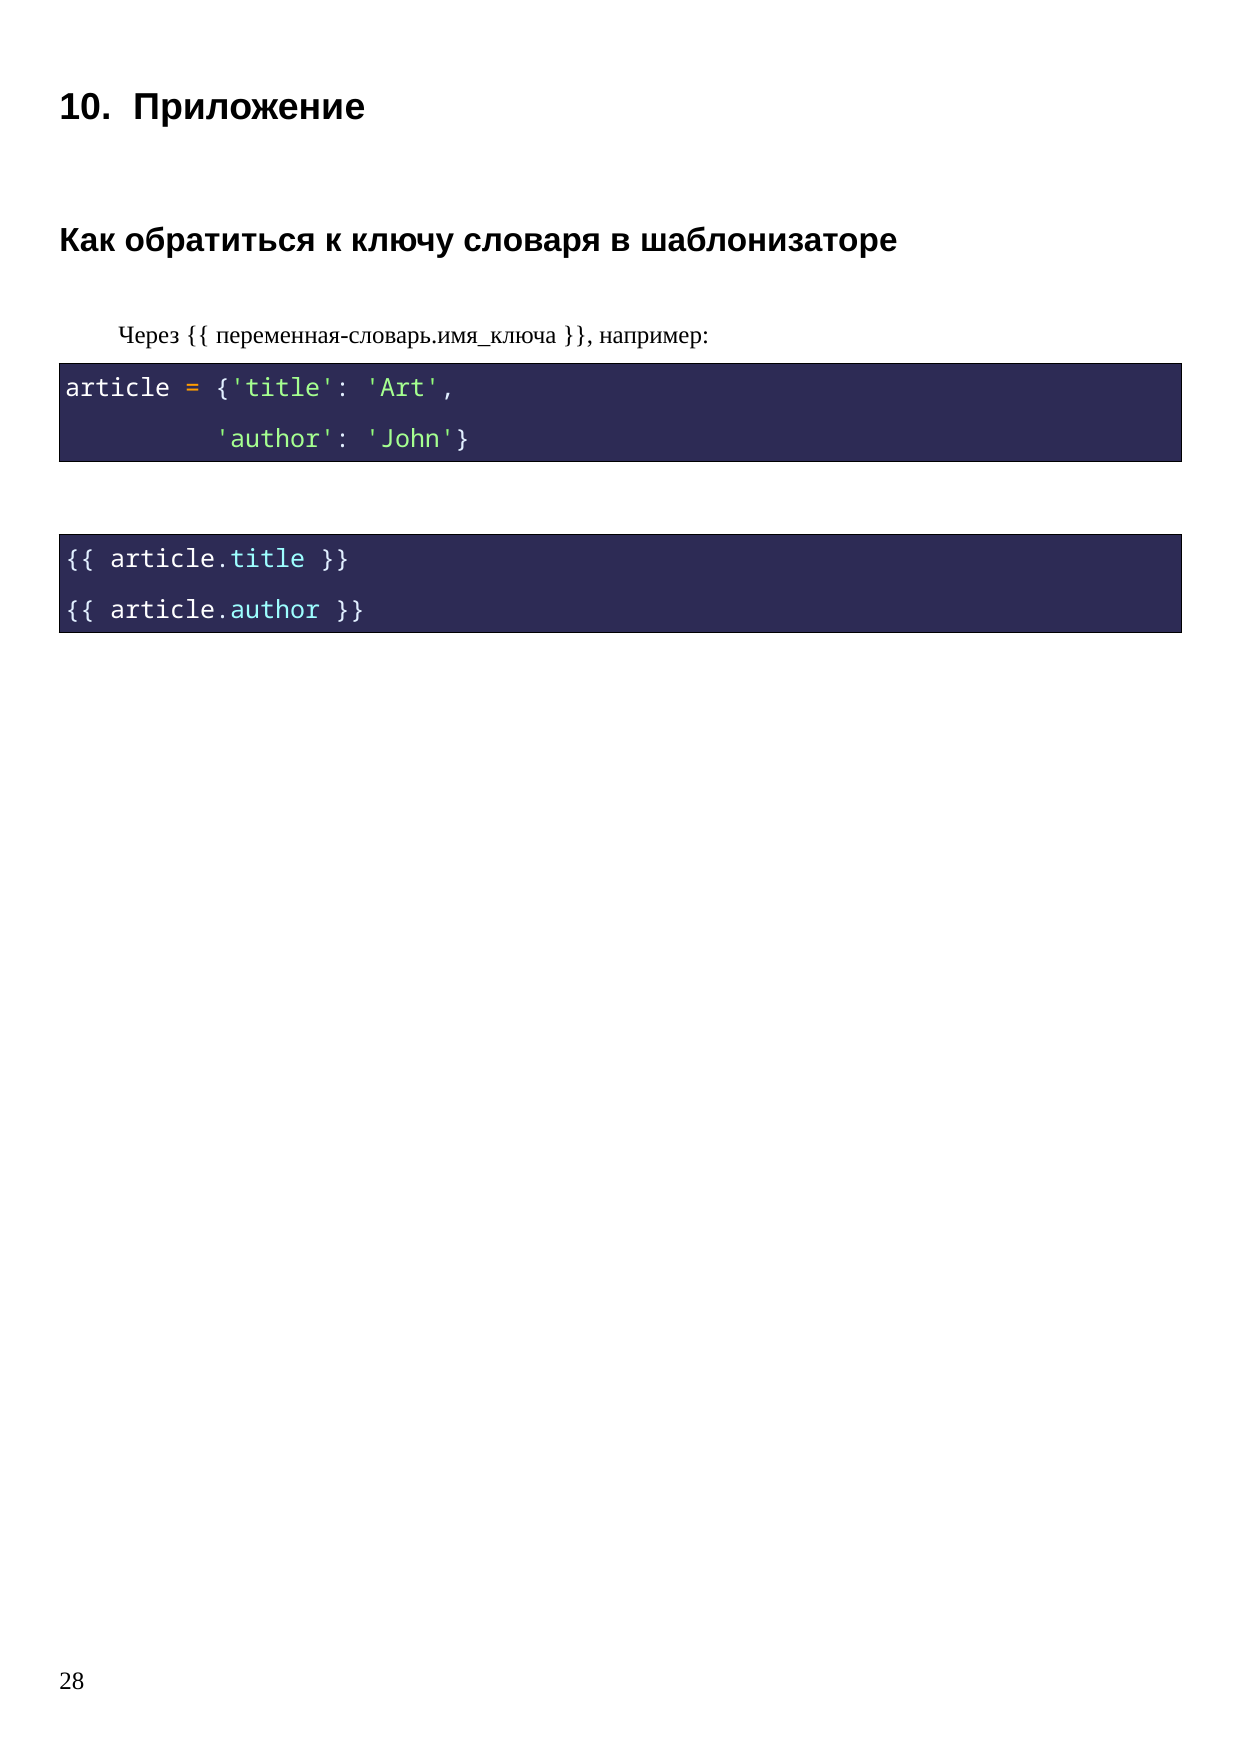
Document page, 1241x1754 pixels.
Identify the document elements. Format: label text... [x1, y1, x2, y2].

subtitle Приложение [59, 84, 1181, 127]
subtitle Как обратиться к ключу словаря в шаблонизаторе [59, 220, 1181, 259]
table_header {{ article.title }} {{ article.author }} [60, 535, 1181, 632]
text Через {{ переменная-словарь.имя_ключа }}, например: [59, 320, 1181, 348]
table_header article = {'title': 'Art', 'author': 'John'} [60, 364, 1181, 461]
